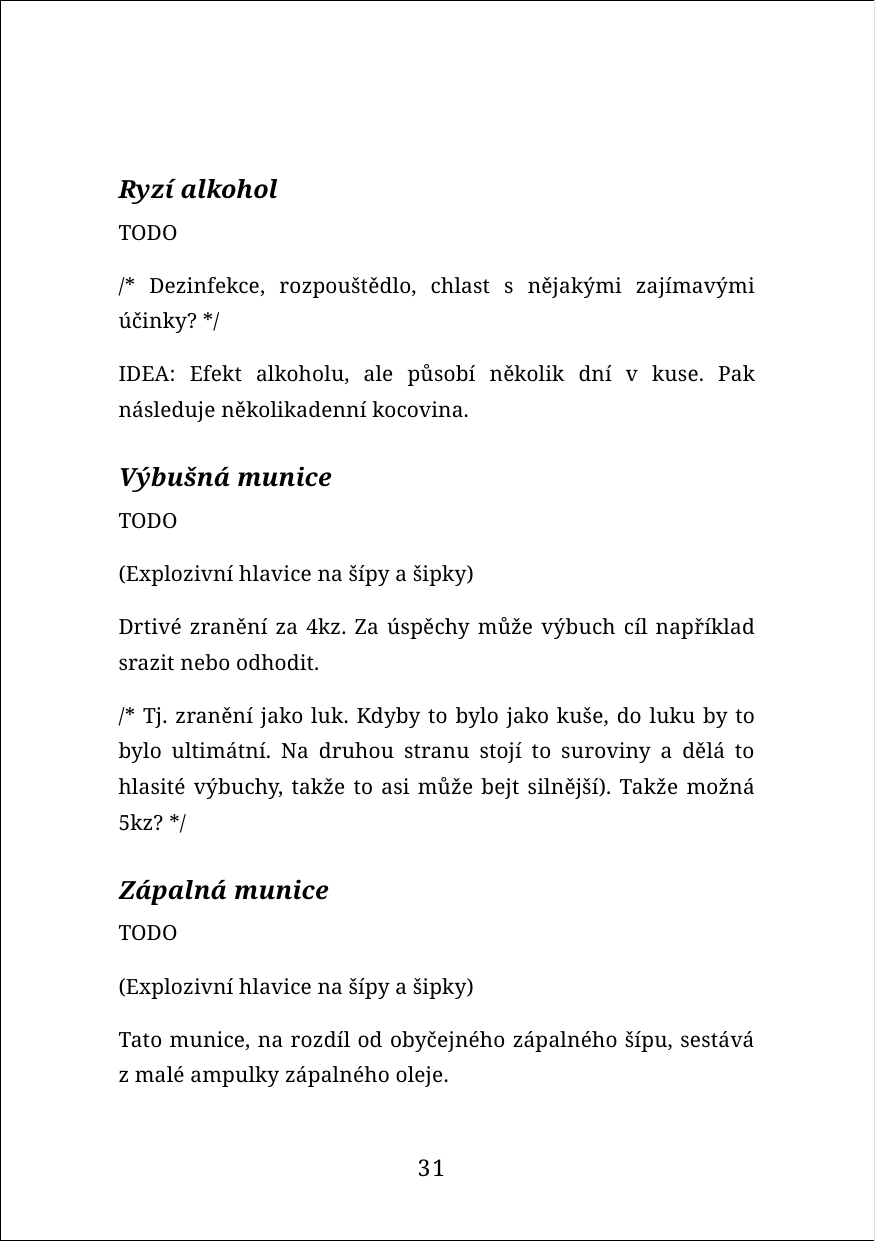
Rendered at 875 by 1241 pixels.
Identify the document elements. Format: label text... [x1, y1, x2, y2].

text TODO [118, 506, 756, 534]
text IDEA: Efekt alkoholu, ale působí několik dní v kuse. Pak následuje několikadenní kocovina. [118, 359, 756, 423]
text /* Dezinfekce, rozpouštědlo, chlast s nějakými zajímavými účinky? */ [118, 271, 756, 335]
text Drtivé zranění za 4kz. Za úspěchy může výbuch cíl například srazit nebo odhodit. [118, 612, 756, 676]
text Tato munice, na rozdíl od obyčejného zápalného šípu, sestává z malé ampulky zápalného oleje. [118, 1025, 756, 1089]
text TODO [118, 918, 756, 947]
text TODO [118, 218, 756, 246]
subtitle Zápalná munice [118, 873, 756, 907]
text /* Tj. zranění jako luk. Kdyby to bylo jako kuše, do luku by to bylo ultimátní. Na druhou stranu stojí to suroviny a dělá to hlasité výbuchy, takže to asi může bejt silnější). Takže možná 5kz? */ [118, 701, 756, 836]
subtitle Výbušná munice [118, 460, 756, 494]
text (Explozivní hlavice na šípy a šipky) [118, 972, 756, 1000]
subtitle Ryzí alkohol [118, 172, 756, 206]
text (Explozivní hlavice na šípy a šipky) [118, 559, 756, 588]
